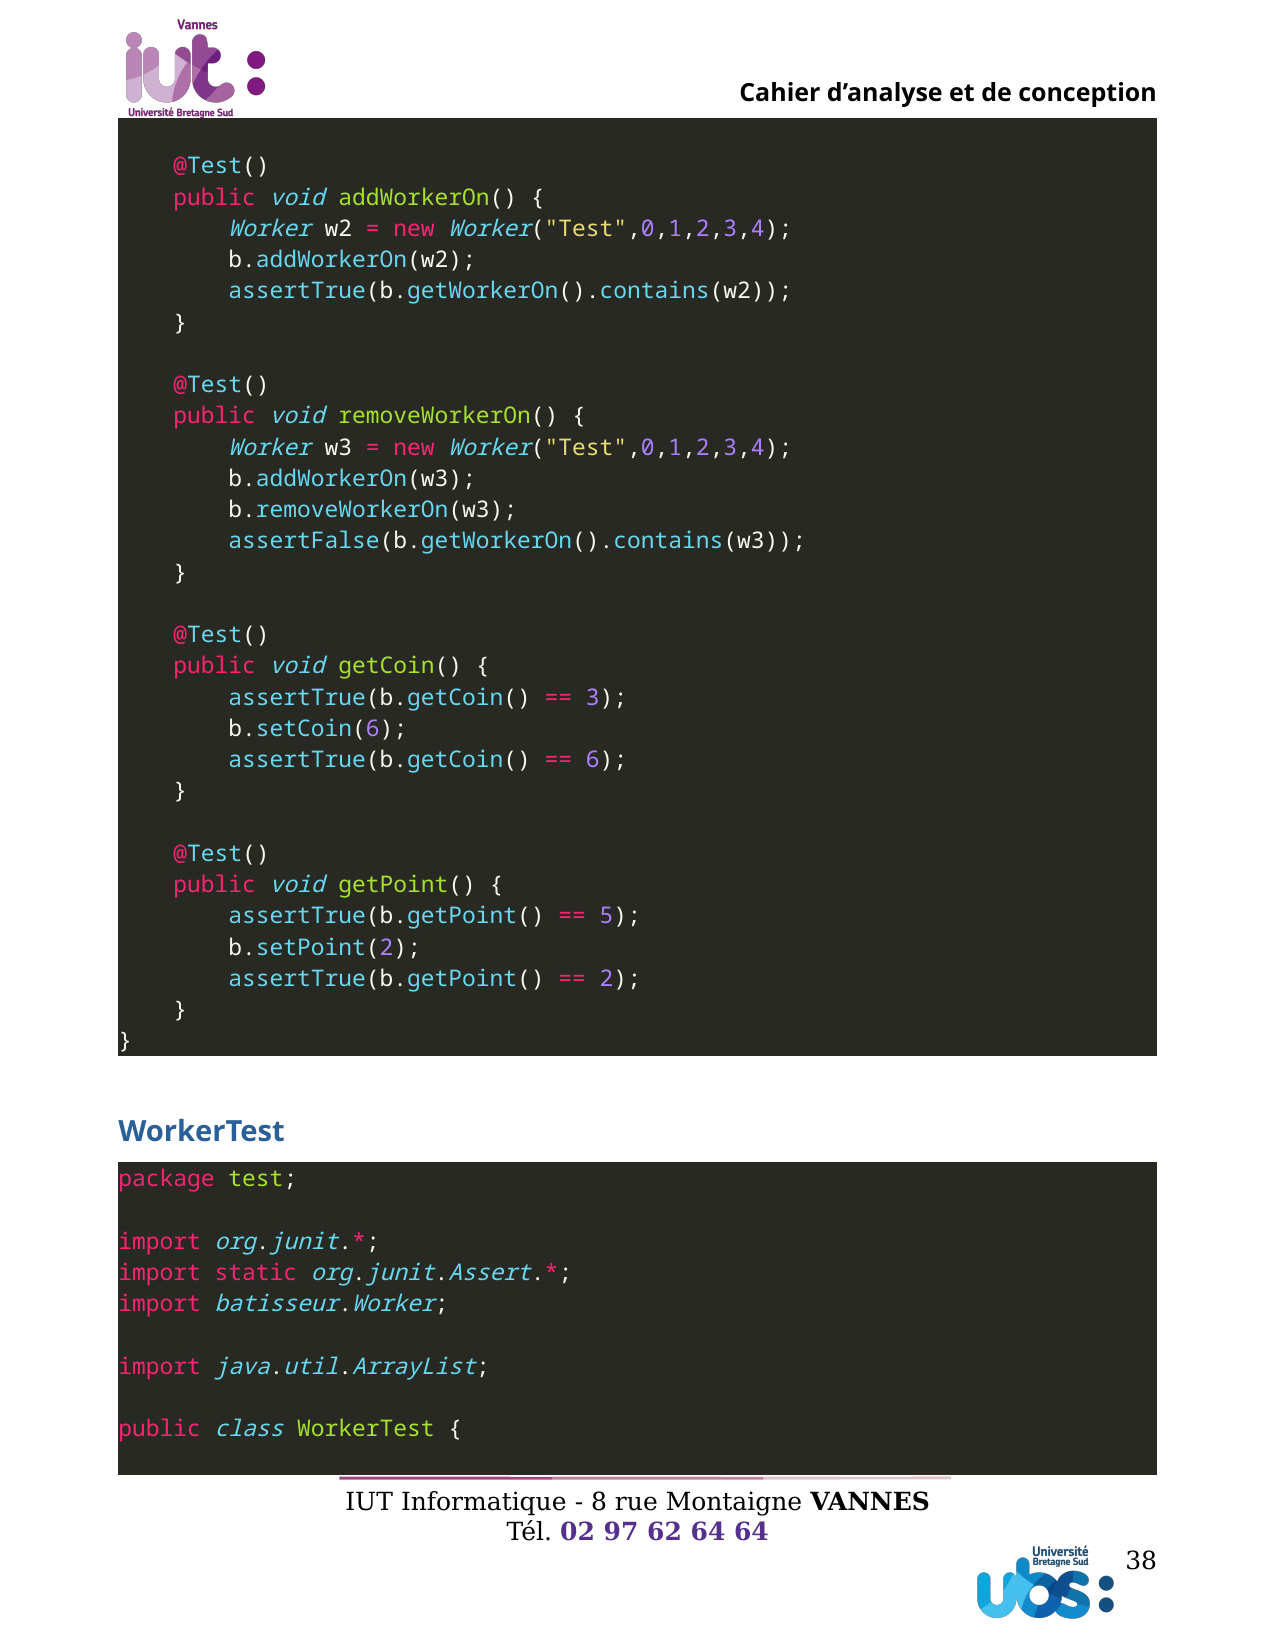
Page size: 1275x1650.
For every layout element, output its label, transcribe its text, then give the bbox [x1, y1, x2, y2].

text @Test() [118, 837, 1157, 868]
text } [118, 556, 1157, 587]
text public void removeWorkerOn() { [118, 399, 1157, 431]
text } [118, 993, 1157, 1024]
text assertTrue(b.getWorkerOn().contains(w2)); [118, 274, 1157, 306]
text b.addWorkerOn(w3); [118, 462, 1157, 493]
text b.setPoint(2); [118, 931, 1157, 962]
text } [118, 306, 1157, 337]
text import static org.junit.Assert.*; [118, 1256, 1157, 1287]
text b.addWorkerOn(w2); [118, 243, 1157, 274]
text assertFalse(b.getWorkerOn().contains(w3)); [118, 524, 1157, 556]
text public class WorkerTest { [118, 1412, 1157, 1443]
text Worker w2 = new Worker("Test",0,1,2,3,4); [118, 212, 1157, 243]
text assertTrue(b.getCoin() == 6); [118, 743, 1157, 774]
picture [969, 1536, 1122, 1628]
text import org.junit.*; [118, 1225, 1157, 1256]
text package test; [118, 1162, 1157, 1193]
text public void getPoint() { [118, 868, 1157, 899]
text public void addWorkerOn() { [118, 181, 1157, 212]
text @Test() [118, 368, 1157, 399]
text b.removeWorkerOn(w3); [118, 493, 1157, 524]
text assertTrue(b.getPoint() == 5); [118, 899, 1157, 931]
text @Test() [118, 618, 1157, 649]
subtitle WorkerTest [118, 1110, 1157, 1150]
text import java.util.ArrayList; [118, 1350, 1157, 1381]
text } [118, 1024, 1157, 1056]
text public void getCoin() { [118, 649, 1157, 681]
text assertTrue(b.getPoint() == 2); [118, 962, 1157, 993]
text assertTrue(b.getCoin() == 3); [118, 681, 1157, 712]
text } [118, 774, 1157, 806]
text import batisseur.Worker; [118, 1287, 1157, 1318]
text b.setCoin(6); [118, 712, 1157, 743]
text Worker w3 = new Worker("Test",0,1,2,3,4); [118, 431, 1157, 462]
picture [104, 0, 287, 138]
text @Test() [118, 149, 1157, 181]
